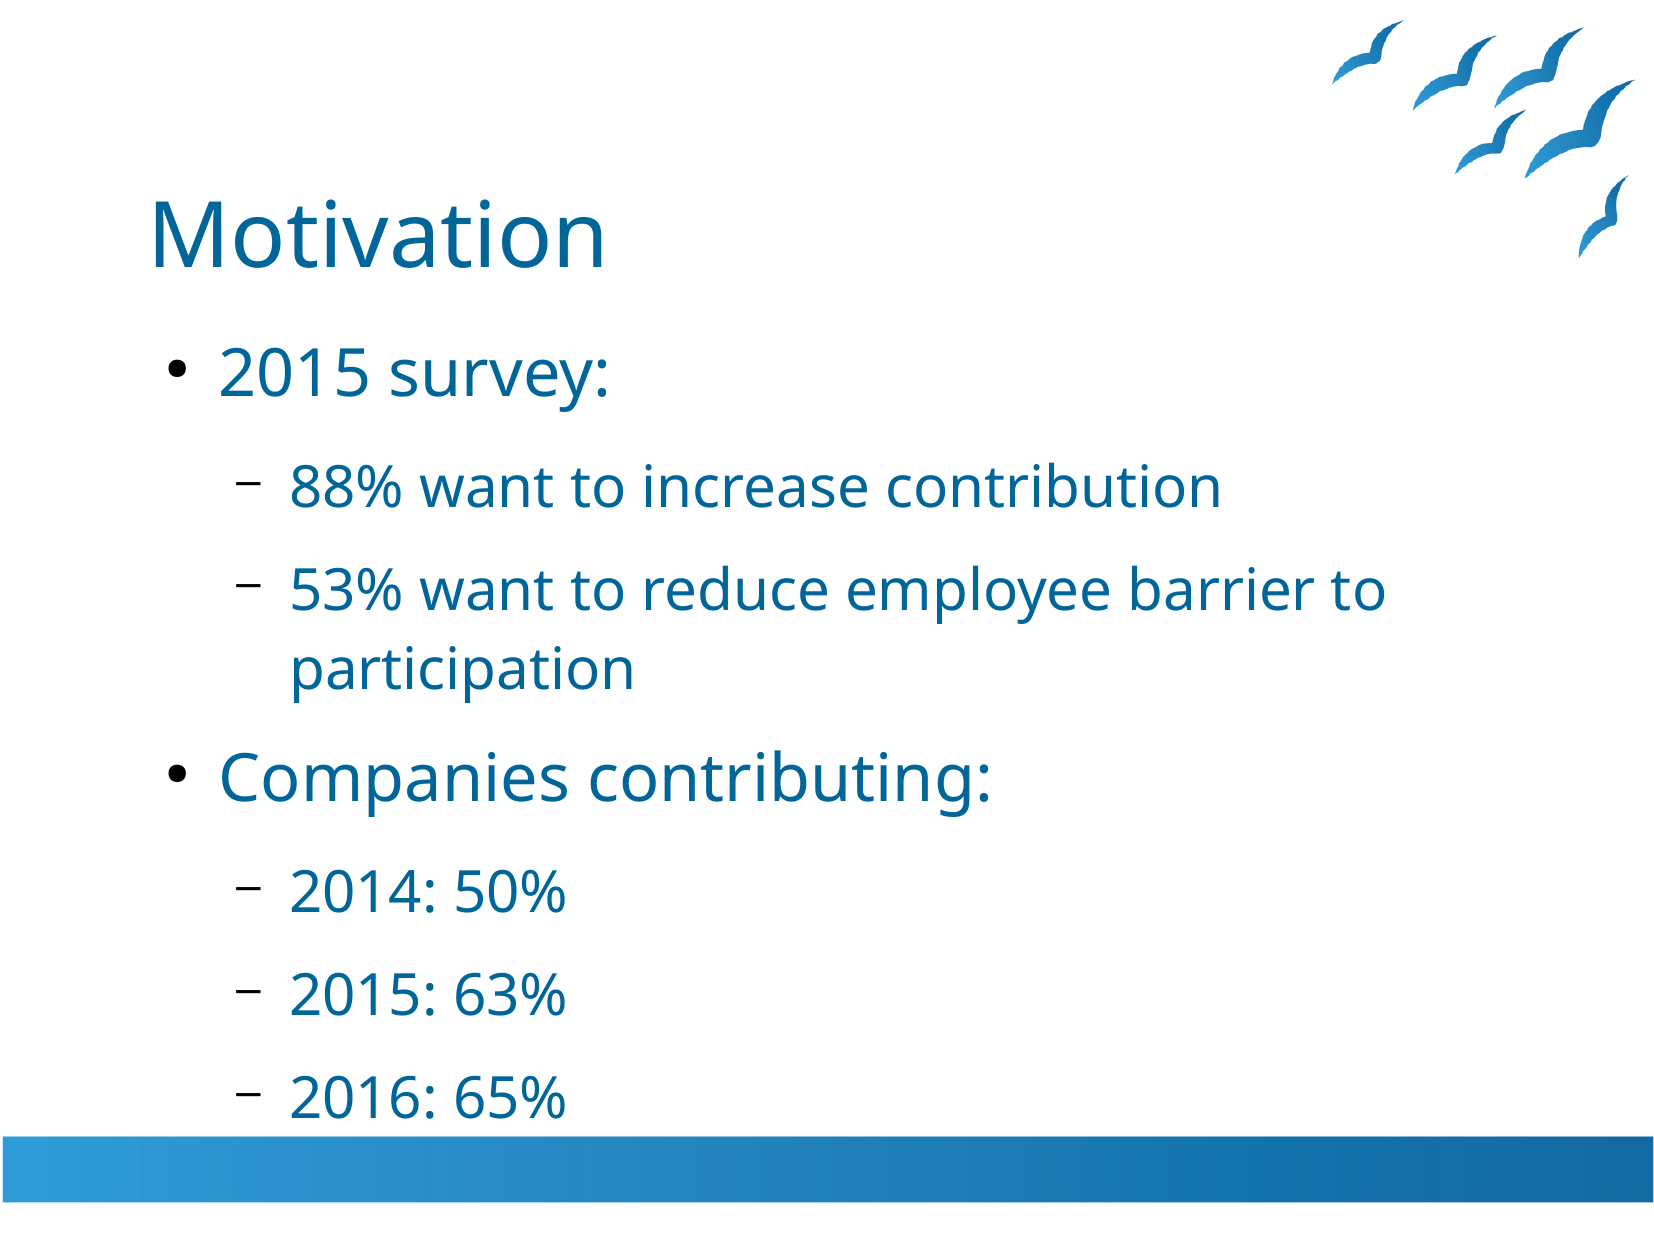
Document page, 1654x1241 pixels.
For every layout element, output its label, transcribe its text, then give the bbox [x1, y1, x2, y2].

title Motivation [147, 177, 1506, 287]
list 2015 survey: 88% want to increase contribution 53% want to reduce employee barrier to participation Companies contributing: 2014: 50% 2015: 63% 2016: 65% [147, 324, 1506, 1045]
picture [0, 0, 1654, 1241]
